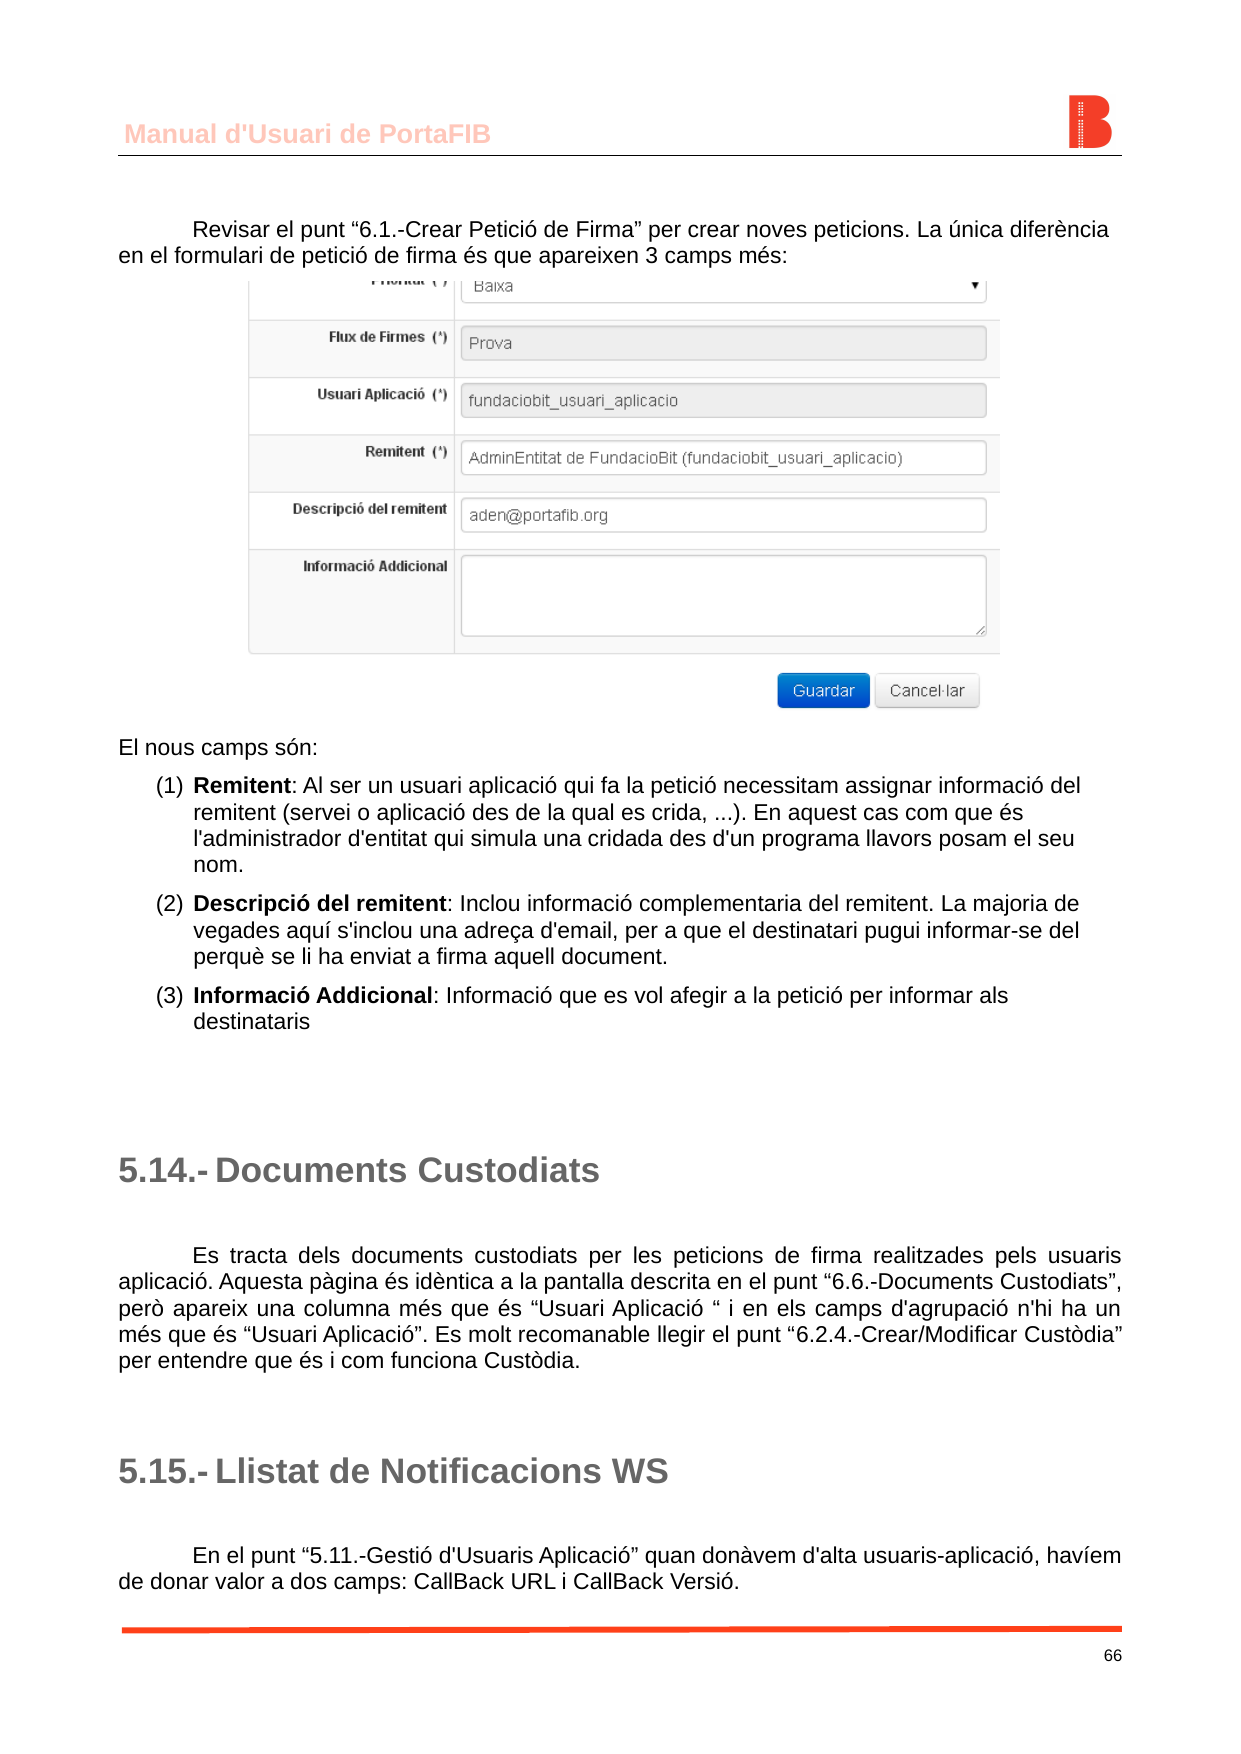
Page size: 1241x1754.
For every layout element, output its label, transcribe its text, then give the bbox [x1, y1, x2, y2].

text Revisar el punt “6.1.-Crear Petició de Firma” per crear noves peticions. La única diferència en el formulari de petició de firma és que apareixen 3 camps més: [118, 216, 1122, 268]
text En el punt “5.11.-Gestió d'Usuaris Aplicació” quan donàvem d'alta usuaris-aplicació, havíem de donar valor a dos camps: CallBack URL i CallBack Versió. [118, 1542, 1122, 1595]
subtitle Documents Custodiats [118, 1150, 1122, 1190]
text El nous camps són: [118, 733, 1122, 760]
list Informació Addicional: Informació que es vol afegir a la petició per informar als destinataris [156, 982, 1122, 1034]
picture [240, 281, 1000, 721]
list Descripció del remitent: Inclou informació complementaria del remitent. La majoria de vegades aquí s'inclou una adreça d'email, per a que el destinatari pugui informar-se del perquè se li ha enviat a firma aquell document. [156, 890, 1122, 969]
picture [1063, 94, 1117, 150]
text Es tracta dels documents custodiats per les peticions de firma realitzades pels usuaris aplicació. Aquesta pàgina és idèntica a la pantalla descrita en el punt “6.6.-Documents Custodiats”, però apareix una columna més que és “Usuari Aplicació “ i en els camps d'agrupació n'hi ha un més que és “Usuari Aplicació”. Es molt recomanable llegir el punt “6.2.4.-Crear/Modificar Custòdia” per entendre que és i com funciona Custòdia. [118, 1242, 1122, 1373]
subtitle Llistat de Notificacions WS [118, 1450, 1122, 1491]
list Remitent: Al ser un usuari aplicació qui fa la petició necessitam assignar informació del remitent (servei o aplicació des de la qual es crida, ...). En aquest cas com que és l'administrador d'entitat qui simula una cridada des d'un programa llavors posam el seu nom. [156, 772, 1122, 878]
